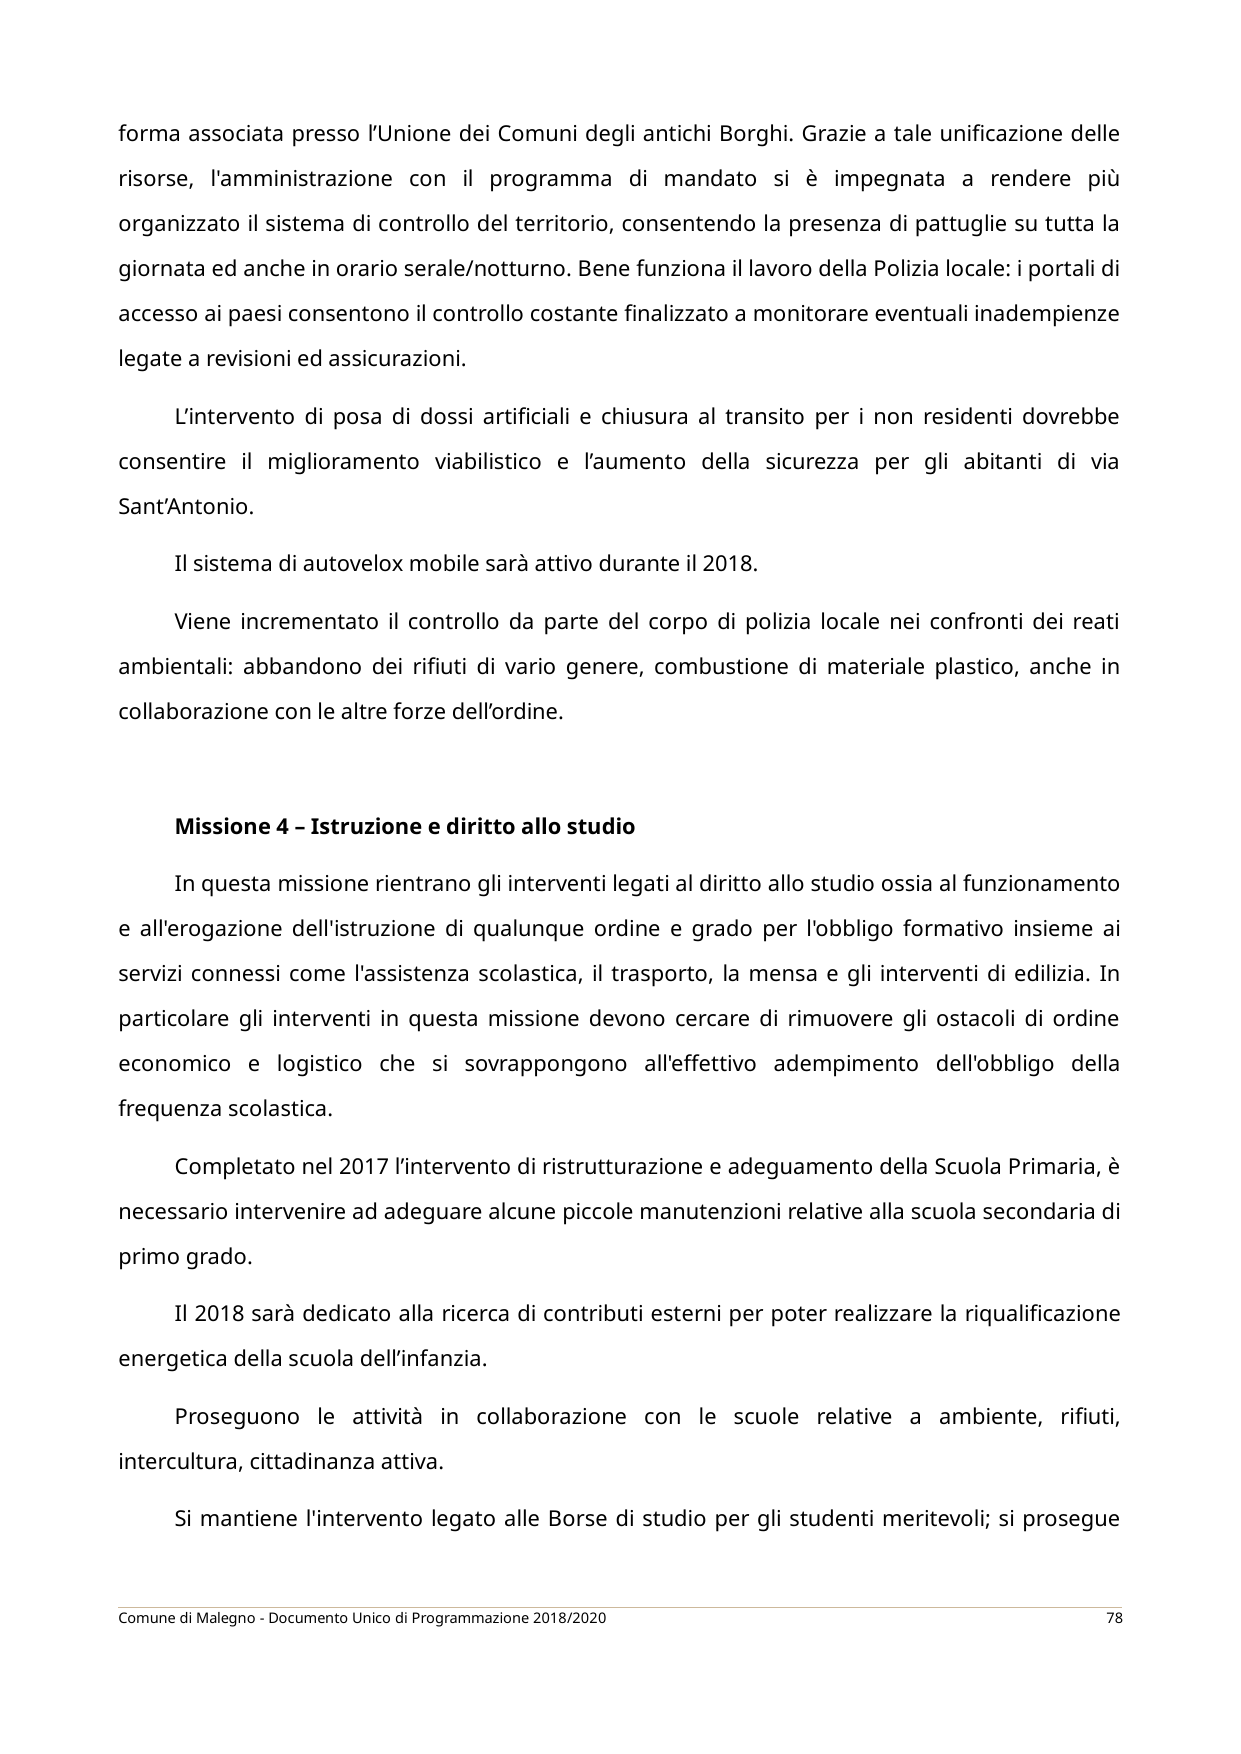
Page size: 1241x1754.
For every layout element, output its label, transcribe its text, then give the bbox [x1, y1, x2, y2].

text In questa missione rientrano gli interventi legati al diritto allo studio ossia al funzionamento e all'erogazione dell'istruzione di qualunque ordine e grado per l'obbligo formativo insieme ai servizi connessi come l'assistenza scolastica, il trasporto, la mensa e gli interventi di edilizia. In particolare gli interventi in questa missione devono cercare di rimuovere gli ostacoli di ordine economico e logistico che si sovrappongono all'effettivo adempimento dell'obbligo della frequenza scolastica. [118, 868, 1122, 1123]
text Viene incrementato il controllo da parte del corpo di polizia locale nei confronti dei reati ambientali: abbandono dei rifiuti di vario genere, combustione di materiale plastico, anche in collaborazione con le altre forze dell’ordine. [118, 606, 1122, 726]
text forma associata presso l’Unione dei Comuni degli antichi Borghi. Grazie a tale unificazione delle risorse, l'amministrazione con il programma di mandato si è impegnata a rendere più organizzato il sistema di controllo del territorio, consentendo la presenza di pattuglie su tutta la giornata ed anche in orario serale/notturno. Bene funziona il lavoro della Polizia locale: i portali di accesso ai paesi consentono il controllo costante finalizzato a monitorare eventuali inadempienze legate a revisioni ed assicurazioni. [118, 118, 1122, 373]
text Il 2018 sarà dedicato alla ricerca di contributi esterni per poter realizzare la riqualificazione energetica della scuola dell’infanzia. [118, 1298, 1122, 1373]
text Completato nel 2017 l’intervento di ristrutturazione e adeguamento della Scuola Primaria, è necessario intervenire ad adeguare alcune piccole manutenzioni relative alla scuola secondaria di primo grado. [118, 1151, 1122, 1271]
text Proseguono le attività in collaborazione con le scuole relative a ambiente, rifiuti, intercultura, cittadinanza attiva. [118, 1401, 1122, 1476]
text Si mantiene l'intervento legato alle Borse di studio per gli studenti meritevoli; si prosegue [118, 1503, 1122, 1533]
text Il sistema di autovelox mobile sarà attivo durante il 2018. [118, 548, 1122, 578]
text Missione 4 – Istruzione e diritto allo studio [118, 811, 1122, 841]
text L’intervento di posa di dossi artificiali e chiusura al transito per i non residenti dovrebbe consentire il miglioramento viabilistico e l’aumento della sicurezza per gli abitanti di via Sant’Antonio. [118, 401, 1122, 521]
